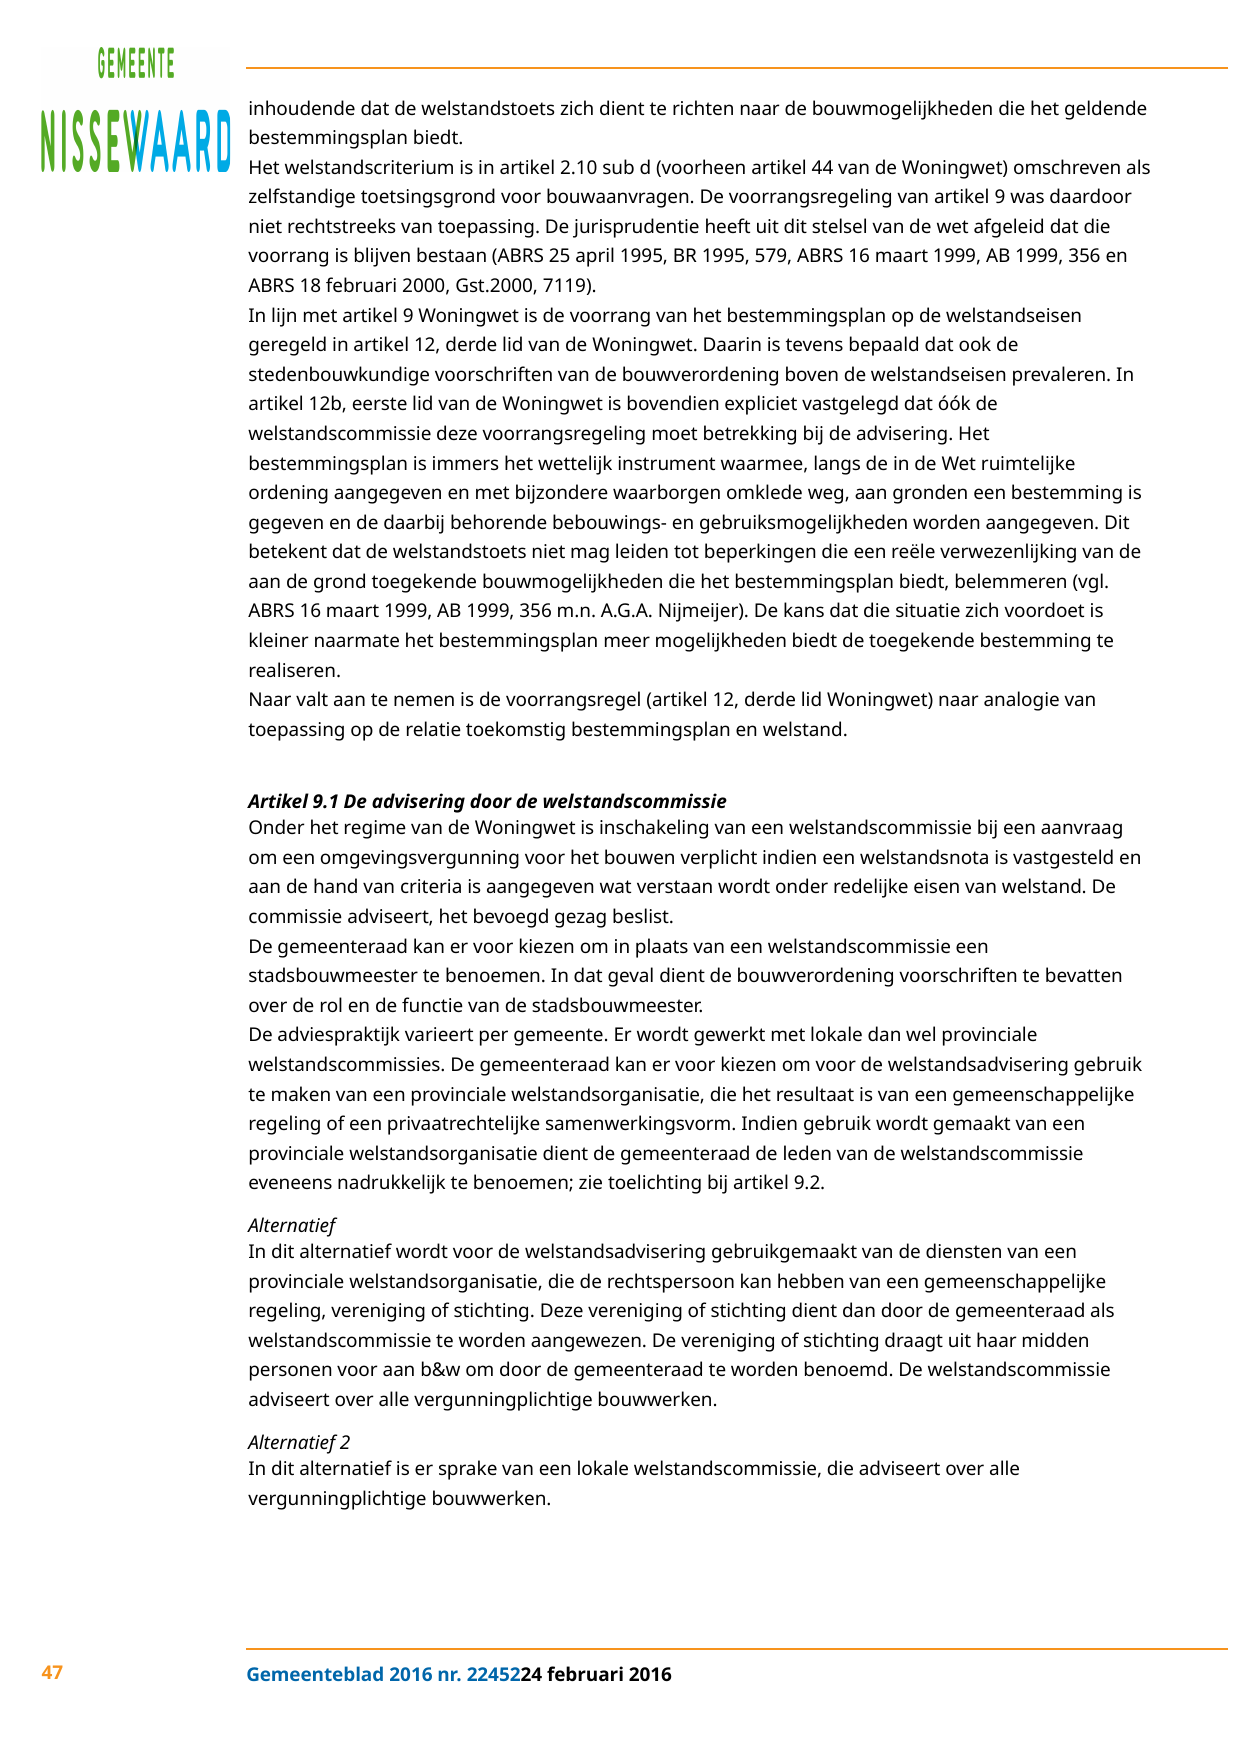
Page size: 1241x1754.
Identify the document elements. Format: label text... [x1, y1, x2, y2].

text In lijn met artikel 9 Woningwet is de voorrang van het bestemmingsplan op de welstandseisen geregeld in artikel 12, derde lid van de Woningwet. Daarin is tevens bepaald dat ook de stedenbouwkundige voorschriften van de bouwverordening boven de welstandseisen prevaleren. In artikel 12b, eerste lid van de Woningwet is bovendien expliciet vastgelegd dat óók de welstandscommissie deze voorrangsregeling moet betrekking bij de advisering. Het bestemmingsplan is immers het wettelijk instrument waarmee, langs de in de Wet ruimtelijke ordening aangegeven en met bijzondere waarborgen omklede weg, aan gronden een bestemming is gegeven en de daarbij behorende bebouwings- en gebruiksmogelijkheden worden aangegeven. Dit betekent dat de welstandstoets niet mag leiden tot beperkingen die een reële verwezenlijking van de aan de grond toegekende bouwmogelijkheden die het bestemmingsplan biedt, belemmeren (vgl. ABRS 16 maart 1999, AB 1999, 356 m.n. A.G.A. Nijmeijer). De kans dat die situatie zich voordoet is kleiner naarmate het bestemmingsplan meer mogelijkheden biedt de toegekende bestemming te realiseren. [248, 302, 1152, 683]
picture [154, 157, 165, 172]
picture [200, 151, 206, 172]
picture [176, 157, 187, 172]
text Alternatief [248, 1213, 1152, 1238]
text De gemeenteraad kan er voor kiezen om in plaats van een welstandscommissie een stadsbouwmeester te benoemen. In dat geval dient de bouwverordening voorschriften te bevatten over de rol en de functie van de stadsbouwmeester. [248, 933, 1152, 1018]
picture [201, 122, 206, 138]
text In dit alternatief wordt voor de welstandsadvisering gebruikgemaakt van de diensten van een provinciale welstandsorganisatie, die de rechtspersoon kan hebben van een gemeenschappelijke regeling, vereniging of stichting. Deze vereniging of stichting dient dan door de gemeenteraad als welstandscommissie te worden aangewezen. De vereniging of stichting draagt uit haar midden personen voor aan b&w om door de gemeenteraad te worden benoemd. De welstandscommissie adviseert over alle vergunningplichtige bouwwerken. [248, 1238, 1152, 1412]
text Artikel 9.1 De advisering door de welstandscommissie [248, 789, 1152, 814]
text Onder het regime van de Woningwet is inschakeling van een welstandscommissie bij een aanvraag om een omgevingsvergunning voor het bouwen verplicht indien een welstandsnota is vastgesteld en aan de hand van criteria is aangegeven wat verstaan wordt onder redelijke eisen van welstand. De commissie adviseert, het bevoegd gezag beslist. [248, 814, 1152, 929]
picture [222, 122, 227, 160]
text Het welstandscriterium is in artikel 2.10 sub d (voorheen artikel 44 van de Woningwet) omschreven als zelfstandige toetsingsgrond voor bouwaanvragen. De voorrangsregeling van artikel 9 was daardoor niet rechtstreeks van toepassing. De jurisprudentie heeft uit dit stelsel van de wet afgeleid dat die voorrang is blijven bestaan (ABRS 25 april 1995, BR 1995, 579, ABRS 16 maart 1999, AB 1999, 356 en ABRS 18 februari 2000, Gst.2000, 7119). [248, 154, 1152, 298]
text De adviespraktijk varieert per gemeente. Er wordt gewerkt met lokale dan wel provinciale welstandscommissies. De gemeenteraad kan er voor kiezen om voor de welstandsadvisering gebruik te maken van een provinciale welstandsorganisatie, die het resultaat is van een gemeenschappelijke regeling of een privaatrechtelijke samenwerkingsvorm. Indien gebruik wordt gemaakt van een provinciale welstandsorganisatie dient de gemeenteraad de leden van de welstandscommissie eveneens nadrukkelijk te benoemen; zie toelichting bij artikel 9.2. [248, 1022, 1152, 1195]
text Alternatief 2 [248, 1429, 1152, 1455]
text In dit alternatief is er sprake van een lokale welstandscommissie, die adviseert over alle vergunningplichtige bouwwerken. [248, 1455, 1152, 1510]
text inhoudende dat de welstandstoets zich dient te richten naar de bouwmogelijkheden die het geldende bestemmingsplan biedt. [248, 95, 1152, 150]
text Naar valt aan te nemen is de voorrangsregel (artikel 12, derde lid Woningwet) naar analogie van toepassing op de relatie toekomstig bestemmingsplan en welstand. [248, 686, 1152, 742]
picture [41, 47, 231, 172]
